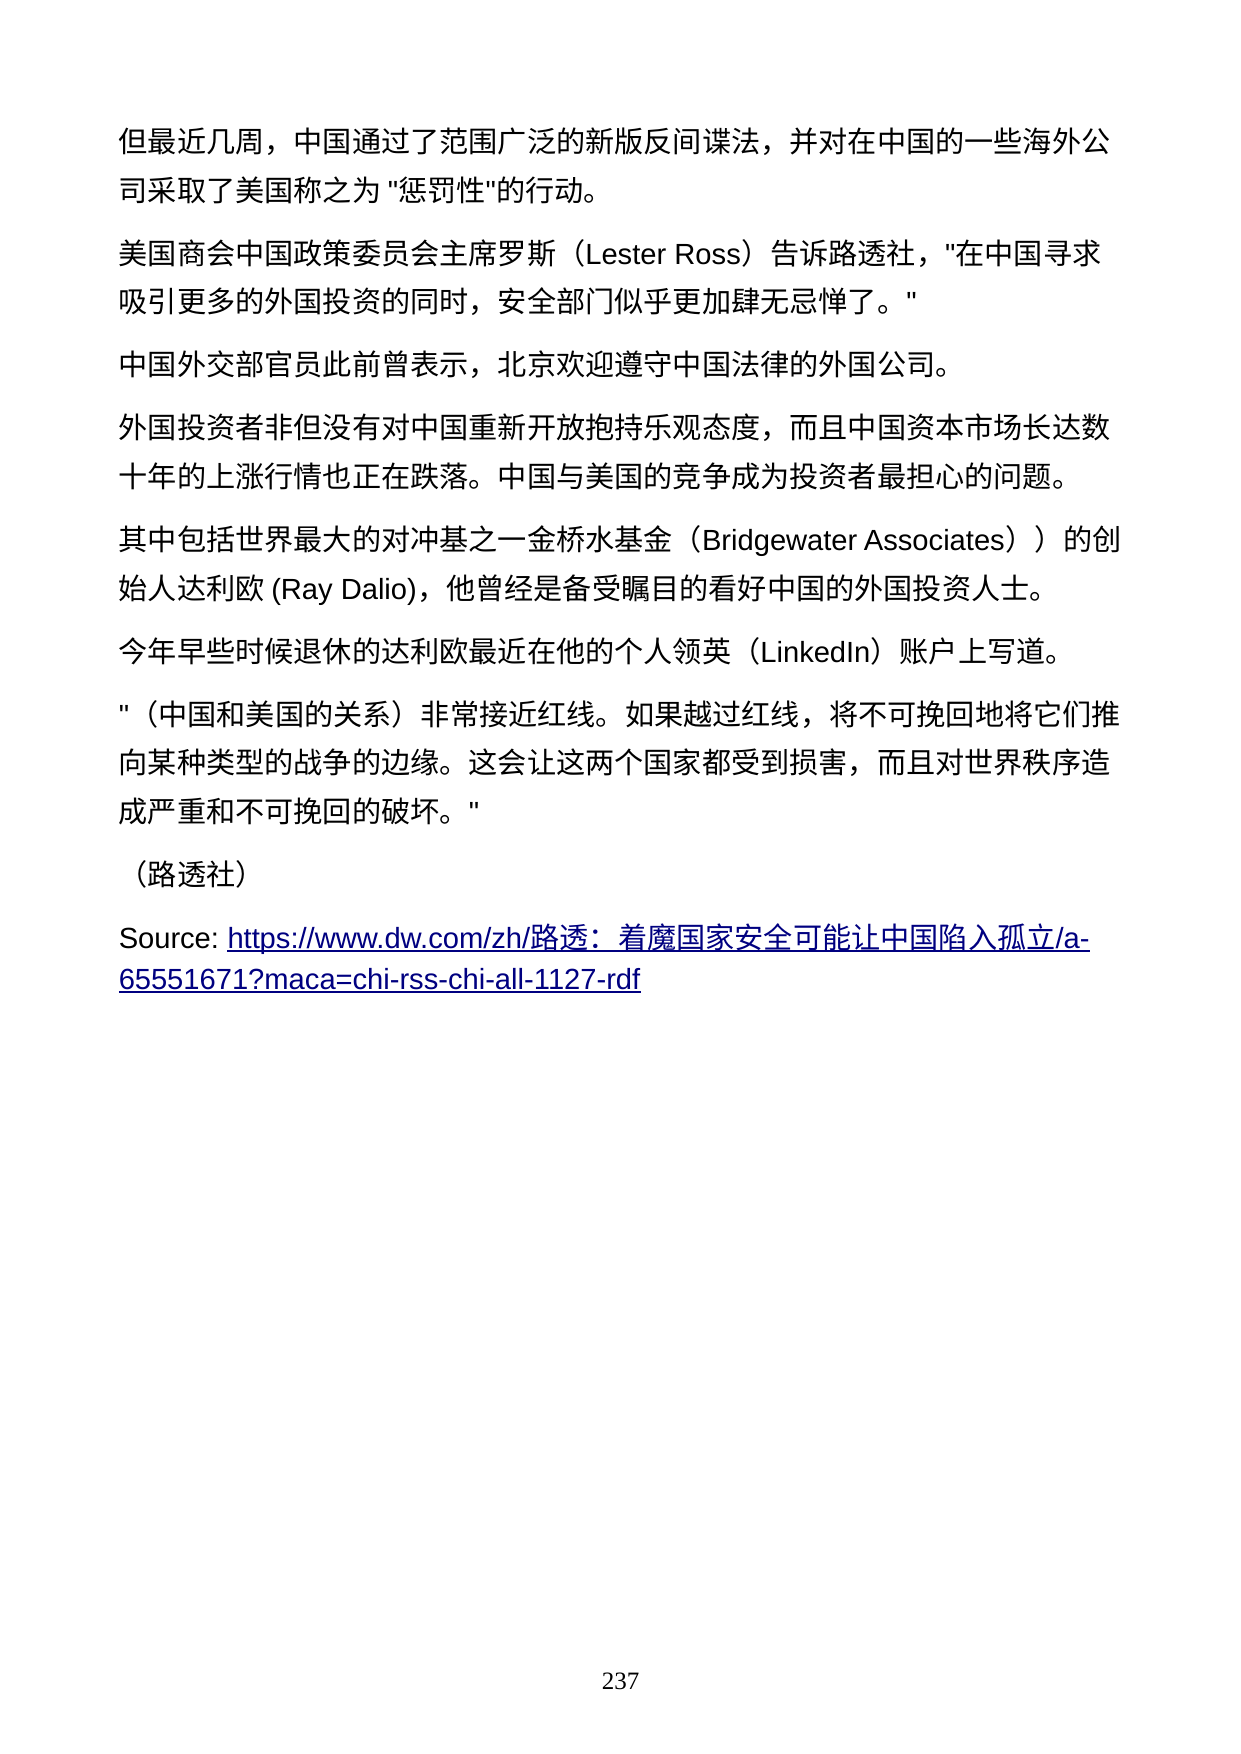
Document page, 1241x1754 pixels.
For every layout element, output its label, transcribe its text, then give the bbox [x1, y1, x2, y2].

text Source: https://www.dw.com/zh/路透：着魔国家安全可能让中国陷入孤立/a-65551671?maca=chi-rss-chi-all-1127-rdf [118, 915, 1122, 996]
text "（中国和美国的关系）非常接近红线。如果越过红线，将不可挽回地将它们推向某种类型的战争的边缘。这会让这两个国家都受到损害，而且对世界秩序造成严重和不可挽回的破坏。" [118, 691, 1122, 831]
text （路透社） [118, 852, 1122, 894]
text 但最近几周，中国通过了范围广泛的新版反间谍法，并对在中国的一些海外公司采取了美国称之为 "惩罚性"的行动。 [118, 118, 1122, 209]
text 外国投资者非但没有对中国重新开放抱持乐观态度，而且中国资本市场长达数十年的上涨行情也正在跌落。中国与美国的竞争成为投资者最担心的问题。 [118, 405, 1122, 496]
text 其中包括世界最大的对冲基之一金桥水基金（Bridgewater Associates））的创始人达利欧 (Ray Dalio)，他曾经是备受瞩目的看好中国的外国投资人士。 [118, 517, 1122, 607]
text 中国外交部官员此前曾表示，北京欢迎遵守中国法律的外国公司。 [118, 342, 1122, 384]
text 美国商会中国政策委员会主席罗斯（Lester Ross）告诉路透社，"在中国寻求吸引更多的外国投资的同时，安全部门似乎更加肆无忌惮了。" [118, 230, 1122, 321]
text 今年早些时候退休的达利欧最近在他的个人领英（LinkedIn）账户上写道。 [118, 628, 1122, 671]
